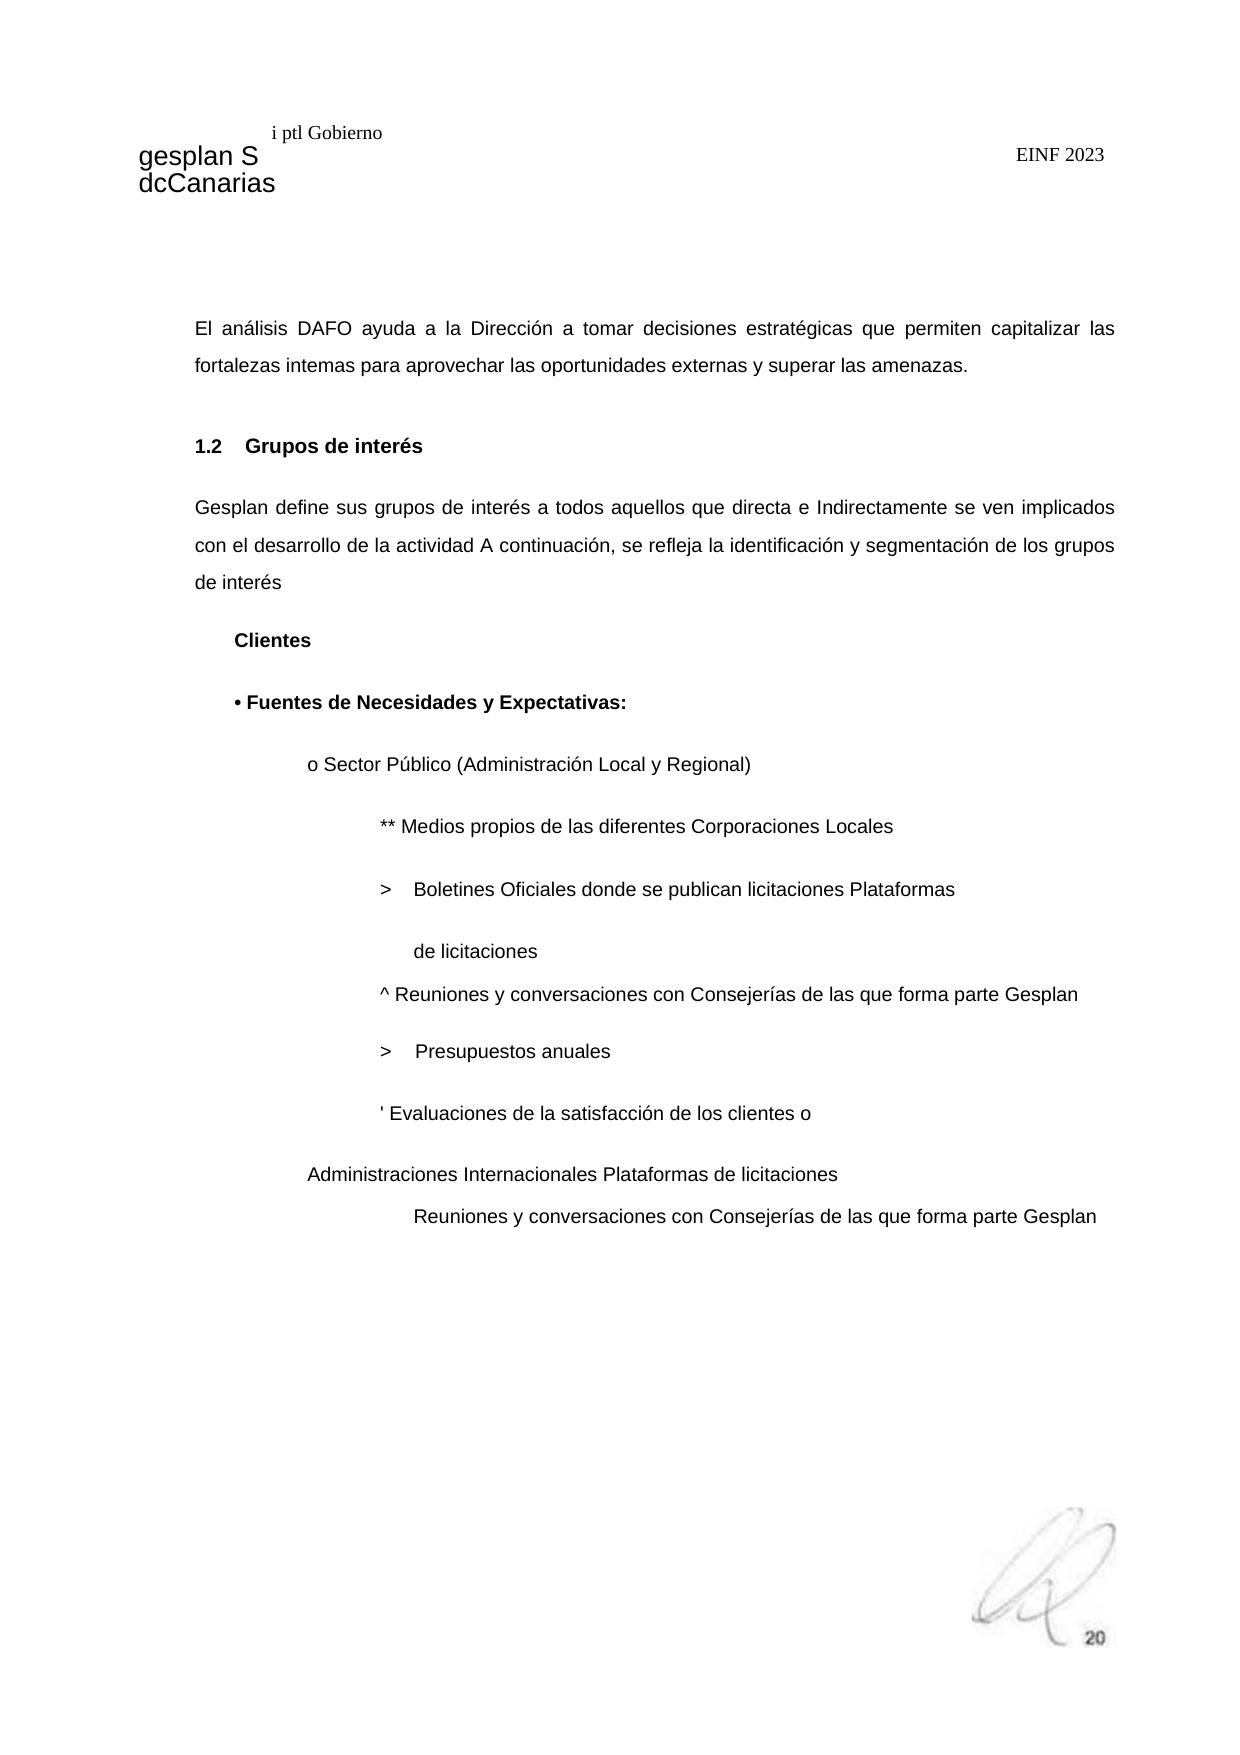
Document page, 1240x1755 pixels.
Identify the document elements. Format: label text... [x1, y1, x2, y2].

text gesplan S dcCanarias [138, 144, 403, 197]
list Grupos de interés [194, 437, 1117, 458]
text Reuniones y conversaciones con Consejerías de las que forma parte Gesplan [413, 1194, 1117, 1231]
text ' Evaluaciones de la satisfacción de los clientes o Administraciones Internacionales Plataformas de licitaciones [307, 1071, 863, 1194]
text Clientes [234, 597, 1117, 659]
text • Fuentes de Necesidades y Expectativas: [234, 659, 1117, 722]
text Gesplan define sus grupos de interés a todos aquellos que directa e Indirectamente se ven implicados con el desarrollo de la actividad A continuación, se refleja la identificación y segmentación de los grupos de interés [194, 485, 1117, 597]
text ^ Reuniones y conversaciones con Consejerías de las que forma parte Gesplan [380, 971, 1117, 1009]
picture [971, 1507, 1118, 1648]
text i ptl Gobierno [138, 124, 382, 144]
text ** Medios propios de las diferentes Corporaciones Locales [380, 784, 1117, 846]
text o Sector Público (Administración Local y Regional) [307, 722, 1117, 784]
list Presupuestos anuales [380, 1009, 1117, 1071]
text EINF 2023 [1016, 146, 1107, 166]
text El análisis DAFO ayuda a la Dirección a tomar decisiones estratégicas que permiten capitalizar las fortalezas intemas para aprovechar las oportunidades externas y superar las amenazas. [194, 305, 1117, 380]
list Boletines Oficiales donde se publican licitaciones Plataformas de licitaciones [380, 846, 959, 971]
